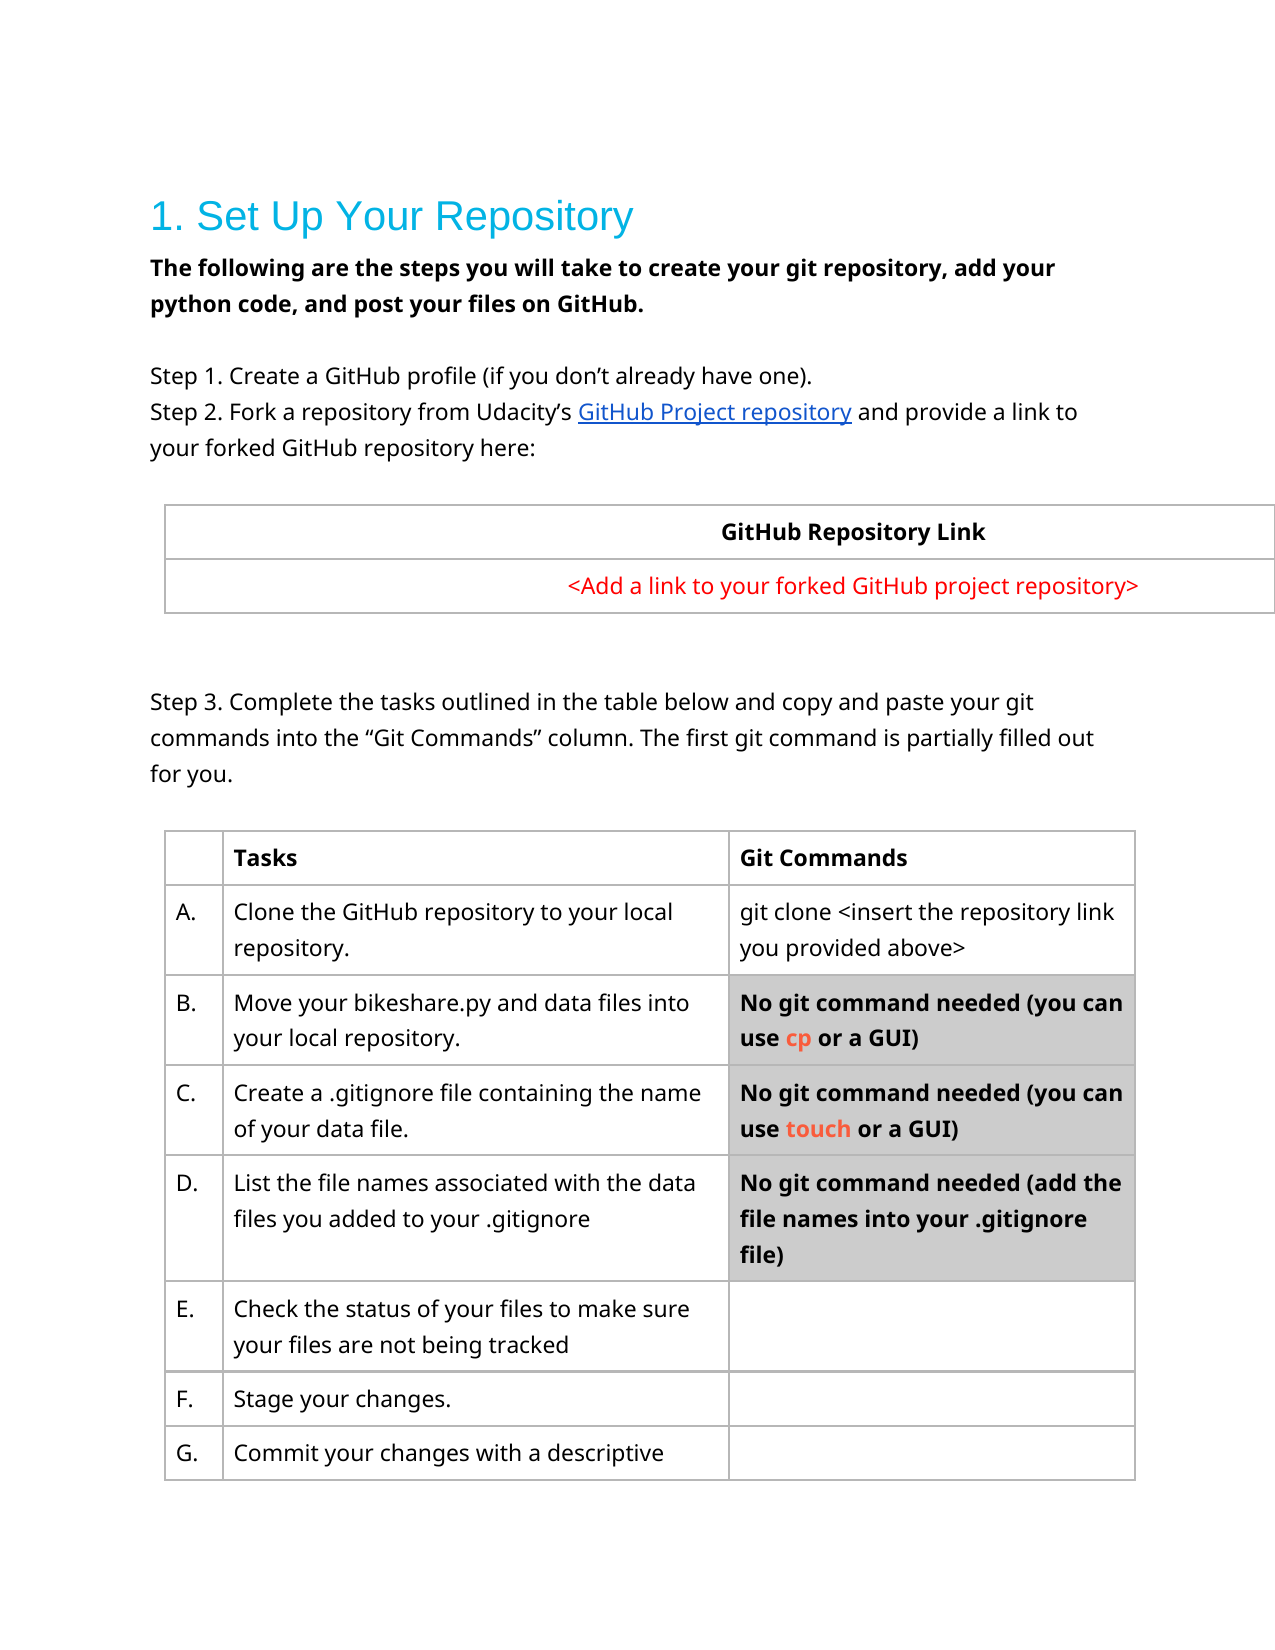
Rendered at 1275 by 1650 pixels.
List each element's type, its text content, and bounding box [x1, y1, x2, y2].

table_cell Commit your changes with a descriptive [224, 1427, 728, 1479]
table_cell F. [166, 1373, 222, 1424]
table_header Tasks [224, 832, 728, 884]
table_cell No git command needed (add the file names into your .gitignore file) [730, 1156, 1134, 1280]
table_cell E. [166, 1282, 222, 1370]
table_cell D. [166, 1156, 222, 1280]
table_cell [730, 1282, 1134, 1370]
table_cell No git command needed (you can use touch or a GUI) [730, 1066, 1134, 1154]
table_cell C. [166, 1066, 222, 1154]
table_header GitHub Repository Link [166, 506, 1274, 558]
subtitle 1. Set Up Your Repository [150, 192, 1125, 239]
table_cell Move your bikeshare.py and data files into your local repository. [224, 976, 728, 1064]
table_cell G. [166, 1427, 222, 1479]
table_cell git clone <insert the repository link you provided above> [730, 886, 1134, 974]
table_cell No git command needed (you can use cp or a GUI) [730, 976, 1134, 1064]
table_cell [730, 1427, 1134, 1479]
table_cell <Add a link to your forked GitHub project repository> [166, 560, 1274, 612]
table_cell List the file names associated with the data files you added to your .gitignore [224, 1156, 728, 1280]
table_header [166, 832, 222, 884]
table_cell Stage your changes. [224, 1373, 728, 1424]
table_header Git Commands [730, 832, 1134, 884]
text Step 1. Create a GitHub profile (if you don’t already have one). [150, 360, 1125, 391]
text Step 2. Fork a repository from Udacity’s GitHub Project repository and provide a link to your forked GitHub repository here: [150, 396, 1125, 463]
text Step 3. Complete the tasks outlined in the table below and copy and paste your git commands into the “Git Commands” column. The first git command is partially filled out for you. [150, 686, 1125, 789]
table_cell Clone the GitHub repository to your local repository. [224, 886, 728, 974]
text The following are the steps you will take to create your git repository, add your python code, and post your files on GitHub. [150, 252, 1125, 319]
table_cell A. [166, 886, 222, 974]
table_cell Check the status of your files to make sure your files are not being tracked [224, 1282, 728, 1370]
table_cell [730, 1373, 1134, 1424]
table_cell Create a .gitignore file containing the name of your data file. [224, 1066, 728, 1154]
table_cell B. [166, 976, 222, 1064]
